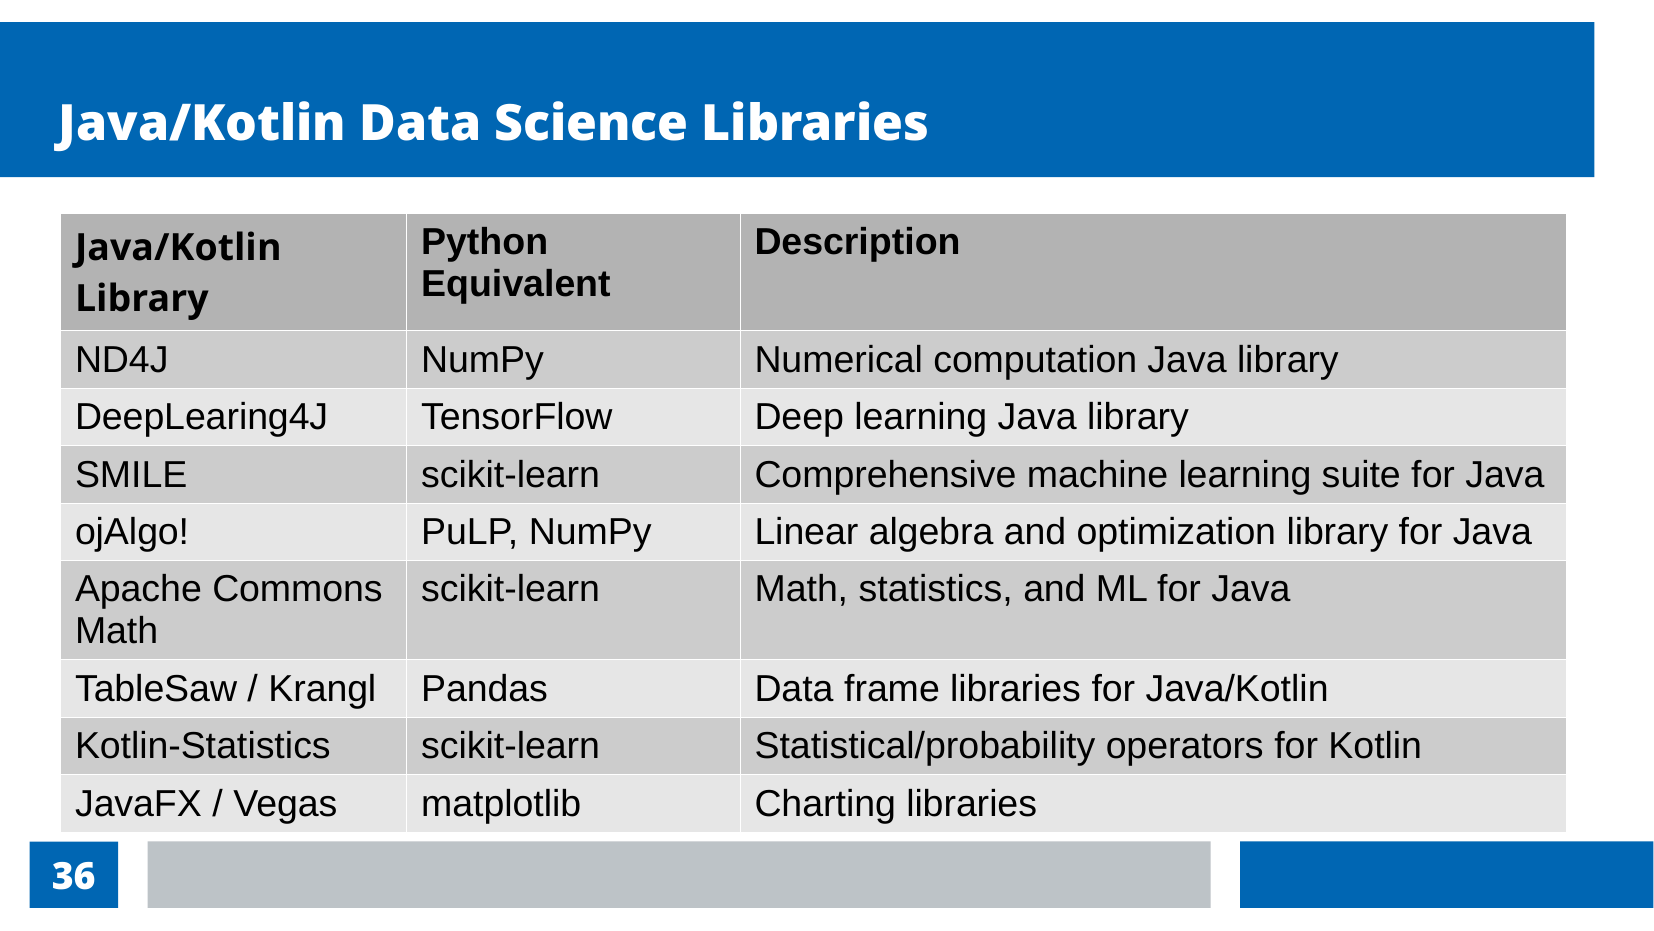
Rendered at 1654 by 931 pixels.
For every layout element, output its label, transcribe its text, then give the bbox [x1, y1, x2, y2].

table_cell Kotlin-Statistics [61, 718, 406, 774]
table_cell Statistical/probability operators for Kotlin [741, 718, 1566, 774]
table_header Python Equivalent [407, 214, 740, 330]
table_cell Apache Commons Math [61, 561, 406, 659]
table_cell Comprehensive machine learning suite for Java [741, 446, 1566, 503]
table_cell scikit-learn [407, 718, 740, 774]
table_cell TensorFlow [407, 389, 740, 445]
table_cell TableSaw / Krangl [61, 660, 406, 717]
table_cell SMILE [61, 446, 406, 503]
table_header Description [741, 214, 1566, 330]
table_cell ojAlgo! [61, 504, 406, 560]
table_cell Numerical computation Java library [741, 331, 1566, 388]
table_header Java/Kotlin Library [61, 214, 406, 330]
table_cell matplotlib [407, 775, 740, 832]
table_cell Data frame libraries for Java/Kotlin [741, 660, 1566, 717]
table_cell ND4J [61, 331, 406, 388]
table_cell DeepLearing4J [61, 389, 406, 445]
table_cell NumPy [407, 331, 740, 388]
table_cell Deep learning Java library [741, 389, 1566, 445]
title Java/Kotlin Data Science Libraries [59, 44, 1595, 156]
table_cell Linear algebra and optimization library for Java [741, 504, 1566, 560]
table_cell scikit-learn [407, 446, 740, 503]
table_cell Charting libraries [741, 775, 1566, 832]
table_cell Math, statistics, and ML for Java [741, 561, 1566, 659]
table_cell Pandas [407, 660, 740, 717]
table_cell JavaFX / Vegas [61, 775, 406, 832]
table_cell scikit-learn [407, 561, 740, 659]
table_cell PuLP, NumPy [407, 504, 740, 560]
